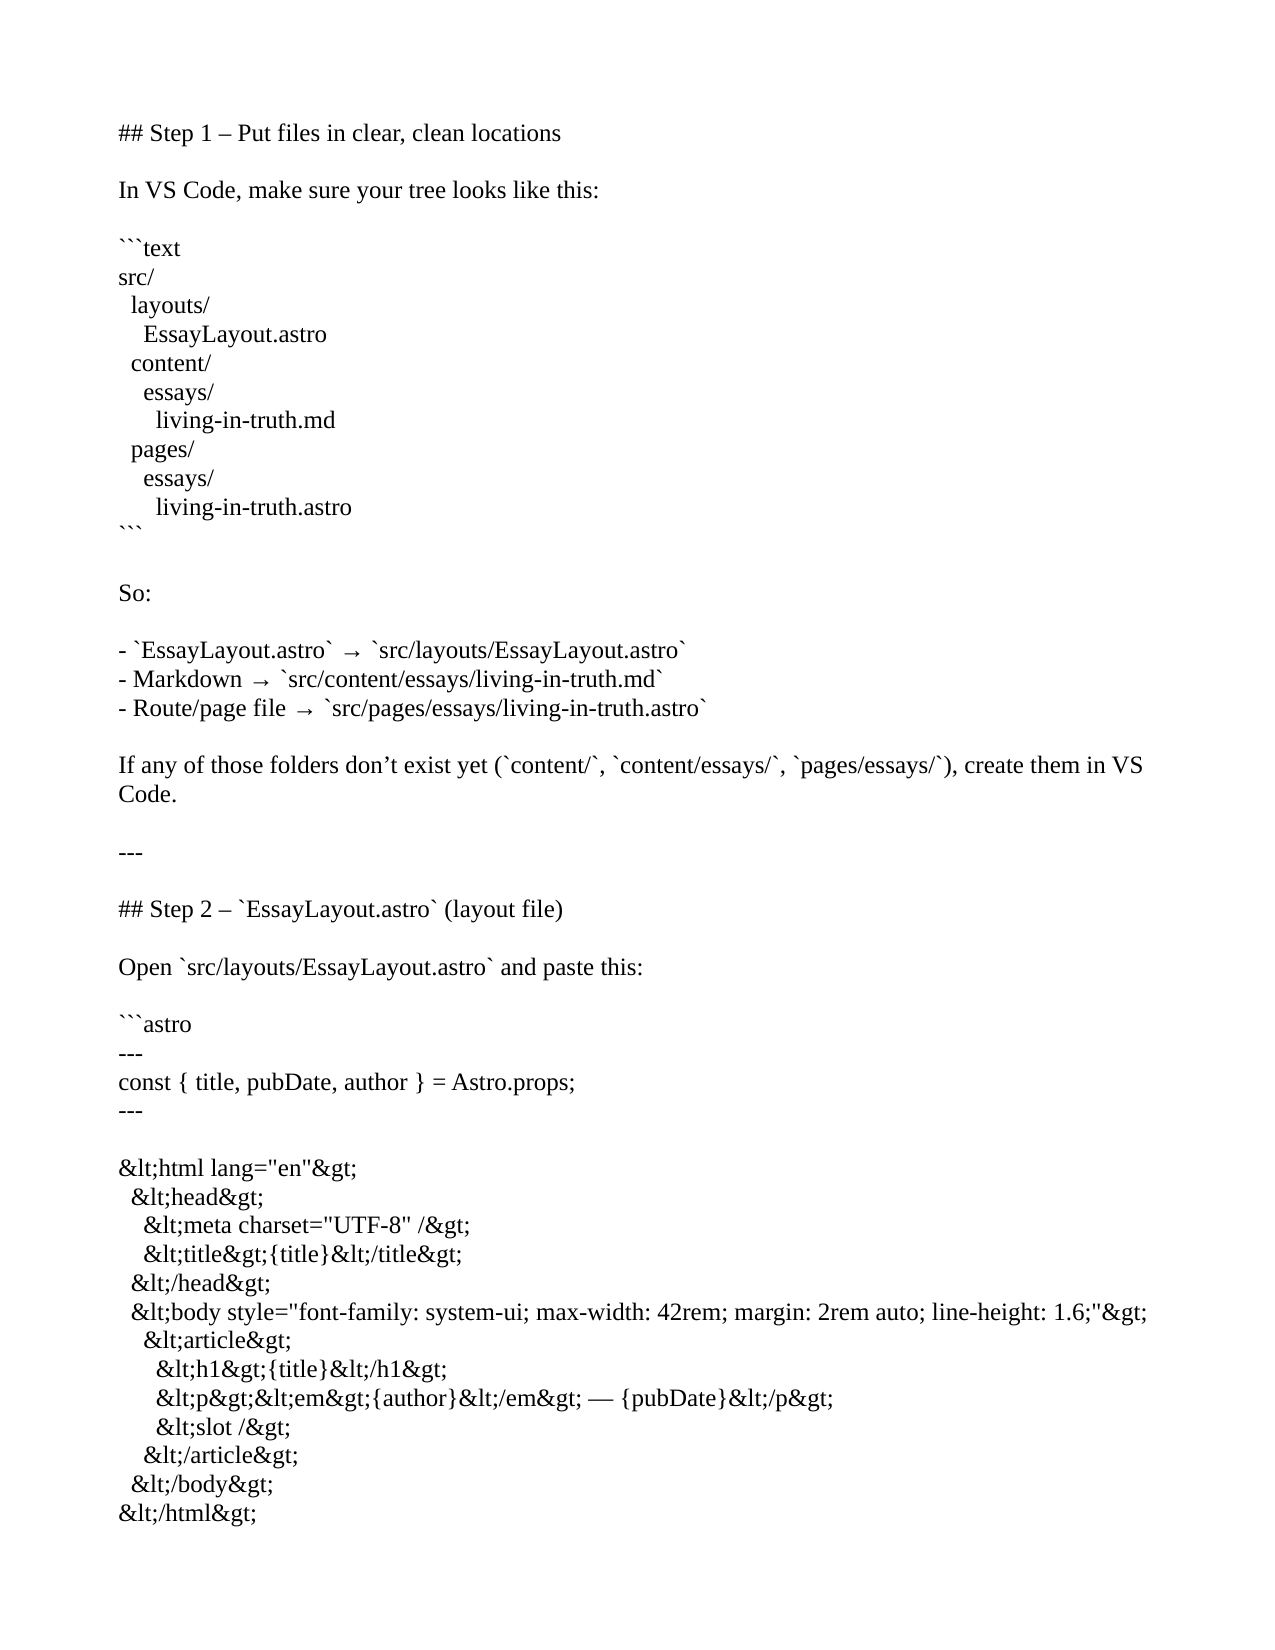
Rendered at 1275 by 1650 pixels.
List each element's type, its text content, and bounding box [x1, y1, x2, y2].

text essays/ [118, 463, 1157, 492]
text So: [118, 578, 1157, 607]
text essays/ [118, 377, 1157, 406]
text Open `src/layouts/EssayLayout.astro` and paste this: [118, 952, 1157, 981]
text ``` [118, 521, 1157, 549]
text &lt;h1&gt;{title}&lt;/h1&gt; [118, 1354, 1157, 1383]
text --- [118, 1038, 1157, 1067]
text EssayLayout.astro [118, 319, 1157, 348]
text pages/ [118, 434, 1157, 463]
text --- [118, 837, 1157, 866]
text &lt;body style="font-family: system-ui; max-width: 42rem; margin: 2rem auto; line-height: 1.6;"&gt; [118, 1297, 1157, 1326]
text living-in-truth.md [118, 406, 1157, 434]
text &lt;html lang="en"&gt; [118, 1153, 1157, 1182]
text const { title, pubDate, author } = Astro.props; [118, 1067, 1157, 1096]
text ```astro [118, 1009, 1157, 1038]
text &lt;/article&gt; [118, 1441, 1157, 1469]
text ## Step 1 – Put files in clear, clean locations [118, 118, 1157, 147]
text content/ [118, 348, 1157, 377]
text In VS Code, make sure your tree looks like this: [118, 176, 1157, 204]
text If any of those folders don’t exist yet (`content/`, `content/essays/`, `pages/essays/`), create them in VS Code. [118, 751, 1157, 808]
text ```text [118, 233, 1157, 262]
text &lt;meta charset="UTF-8" /&gt; [118, 1211, 1157, 1239]
text &lt;/head&gt; [118, 1268, 1157, 1297]
text &lt;slot /&gt; [118, 1412, 1157, 1441]
text &lt;p&gt;&lt;em&gt;{author}&lt;/em&gt; — {pubDate}&lt;/p&gt; [118, 1383, 1157, 1412]
text - `EssayLayout.astro` → `src/layouts/EssayLayout.astro` [118, 636, 1157, 664]
text layouts/ [118, 291, 1157, 319]
text &lt;/html&gt; [118, 1498, 1157, 1527]
text &lt;head&gt; [118, 1182, 1157, 1211]
text - Route/page file → `src/pages/essays/living-in-truth.astro` [118, 693, 1157, 722]
text --- [118, 1096, 1157, 1124]
text src/ [118, 262, 1157, 291]
text ## Step 2 – `EssayLayout.astro` (layout file) [118, 894, 1157, 923]
text living-in-truth.astro [118, 492, 1157, 521]
text &lt;/body&gt; [118, 1469, 1157, 1498]
text &lt;title&gt;{title}&lt;/title&gt; [118, 1239, 1157, 1268]
text - Markdown → `src/content/essays/living-in-truth.md` [118, 664, 1157, 693]
text &lt;article&gt; [118, 1326, 1157, 1354]
